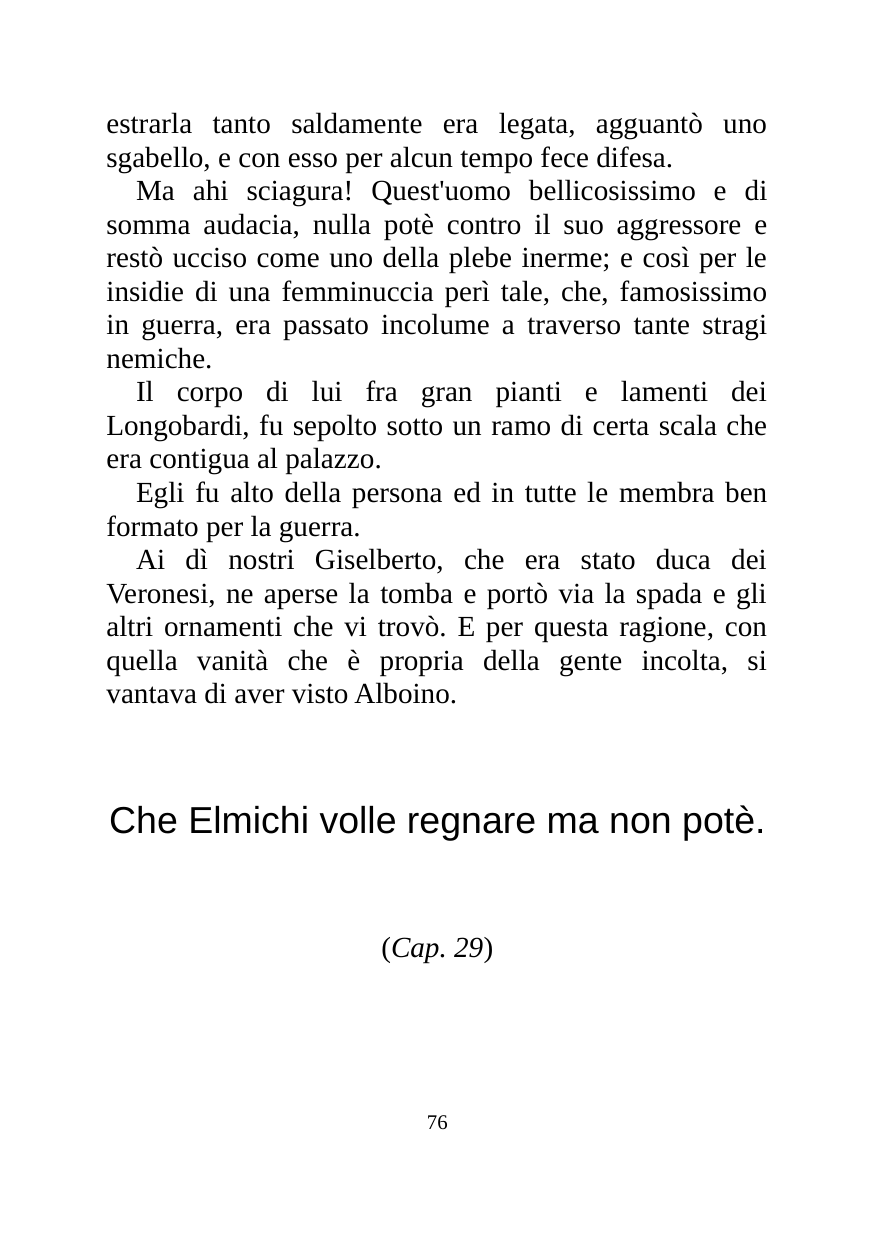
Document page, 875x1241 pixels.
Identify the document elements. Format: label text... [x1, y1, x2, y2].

text Il corpo di lui fra gran pianti e lamenti dei Longobardi, fu sepolto sotto un ramo di certa scala che era contigua al palazzo. [106, 374, 768, 475]
text estrarla tanto saldamente era legata, agguantò uno sgabello, e con esso per alcun tempo fece difesa. [106, 106, 768, 173]
subtitle Che Elmichi volle regnare ma non potè. [106, 798, 768, 842]
text Egli fu alto della persona ed in tutte le membra ben formato per la guerra. [106, 475, 768, 542]
text Ma ahi sciagura! Quest'uomo bellicosissimo e di somma audacia, nulla potè contro il suo aggressore e restò ucciso come uno della plebe inerme; e così per le insidie di una femminuccia perì tale, che, famosissimo in guerra, era passato incolume a traverso tante stragi nemiche. [106, 173, 768, 374]
text Ai dì nostri Giselberto, che era stato duca dei Veronesi, ne aperse la tomba e portò via la spada e gli altri ornamenti che vi trovò. E per questa ragione, con quella vanità che è propria della gente incolta, si vantava di aver visto Alboino. [106, 542, 768, 710]
text (Cap. 29) [106, 930, 768, 964]
